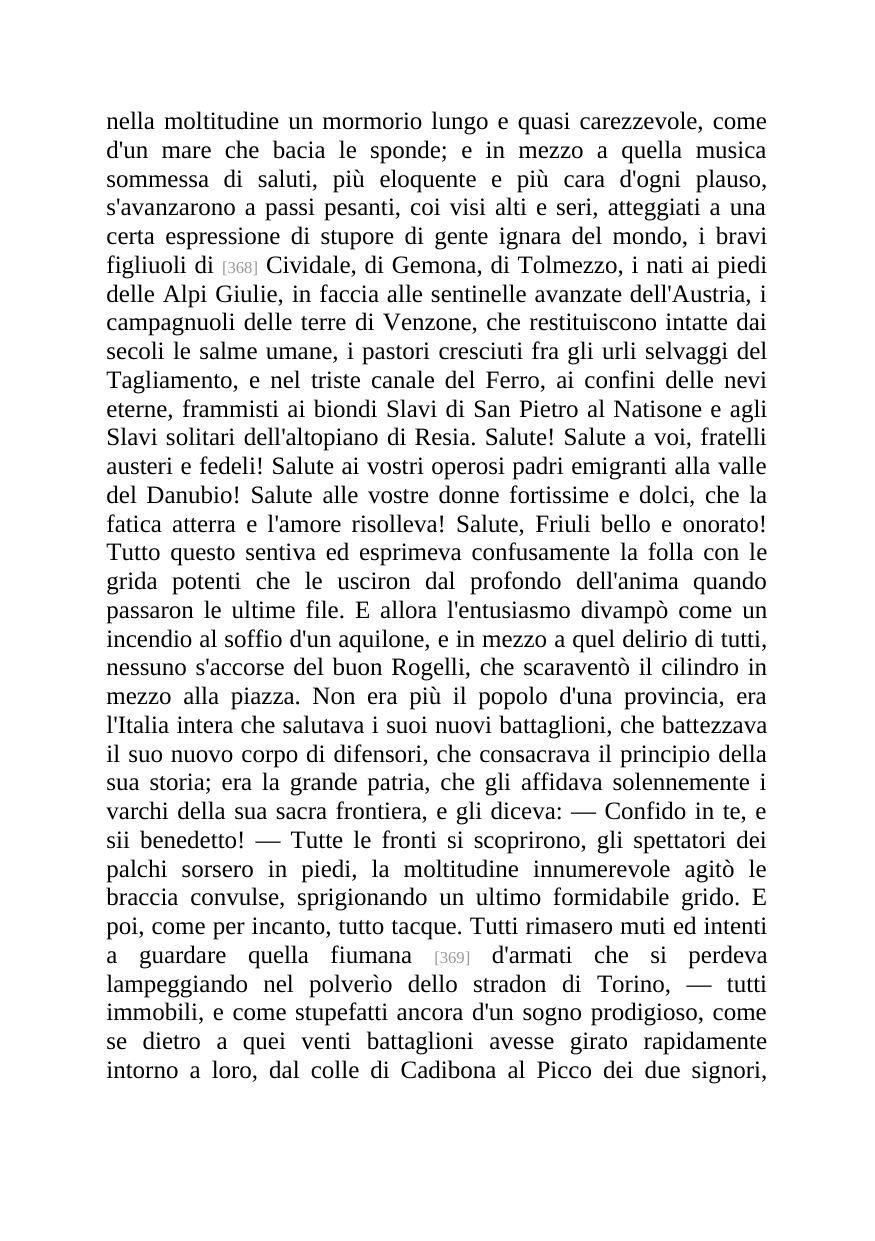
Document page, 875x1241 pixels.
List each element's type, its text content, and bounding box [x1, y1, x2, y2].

text nella moltitudine un mormorio lungo e quasi carezzevole, come d'un mare che bacia le sponde; e in mezzo a quella musica sommessa di saluti, più eloquente e più cara d'ogni plauso, s'avanzarono a passi pesanti, coi visi alti e seri, atteggiati a una certa espressione di stupore di gente ignara del mondo, i bravi figliuoli di [368] Cividale, di Gemona, di Tolmezzo, i nati ai piedi delle Alpi Giulie, in faccia alle sentinelle avanzate dell'Austria, i campagnuoli delle terre di Venzone, che restituiscono intatte dai secoli le salme umane, i pastori cresciuti fra gli urli selvaggi del Tagliamento, e nel triste canale del Ferro, ai confini delle nevi eterne, frammisti ai biondi Slavi di San Pietro al Natisone e agli Slavi solitari dell'altopiano di Resia. Salute! Salute a voi, fratelli austeri e fedeli! Salute ai vostri operosi padri emigranti alla valle del Danubio! Salute alle vostre donne fortissime e dolci, che la fatica atterra e l'amore risolleva! Salute, Friuli bello e onorato! Tutto questo sentiva ed esprimeva confusamente la folla con le grida potenti che le usciron dal profondo dell'anima quando passaron le ultime file. E allora l'entusiasmo divampò come un incendio al soffio d'un aquilone, e in mezzo a quel delirio di tutti, nessuno s'accorse del buon Rogelli, che scaraventò il cilindro in mezzo alla piazza. Non era più il popolo d'una provincia, era l'Italia intera che salutava i suoi nuovi battaglioni, che battezzava il suo nuovo corpo di difensori, che consacrava il principio della sua storia; era la grande patria, che gli affidava solennemente i varchi della sua sacra frontiera, e gli diceva: — Confido in te, e sii benedetto! — Tutte le fronti si scoprirono, gli spettatori dei palchi sorsero in piedi, la moltitudine innumerevole agitò le braccia convulse, sprigionando un ultimo formidabile grido. E poi, come per incanto, tutto tacque. Tutti rimasero muti ed intenti a guardare quella fiumana [369] d'armati che si perdeva lampeggiando nel polverìo dello stradon di Torino, — tutti immobili, e come stupefatti ancora d'un sogno prodigioso, come se dietro a quei venti battaglioni avesse girato rapidamente intorno a loro, dal colle di Cadibona al Picco dei due signori, [106, 106, 768, 1084]
